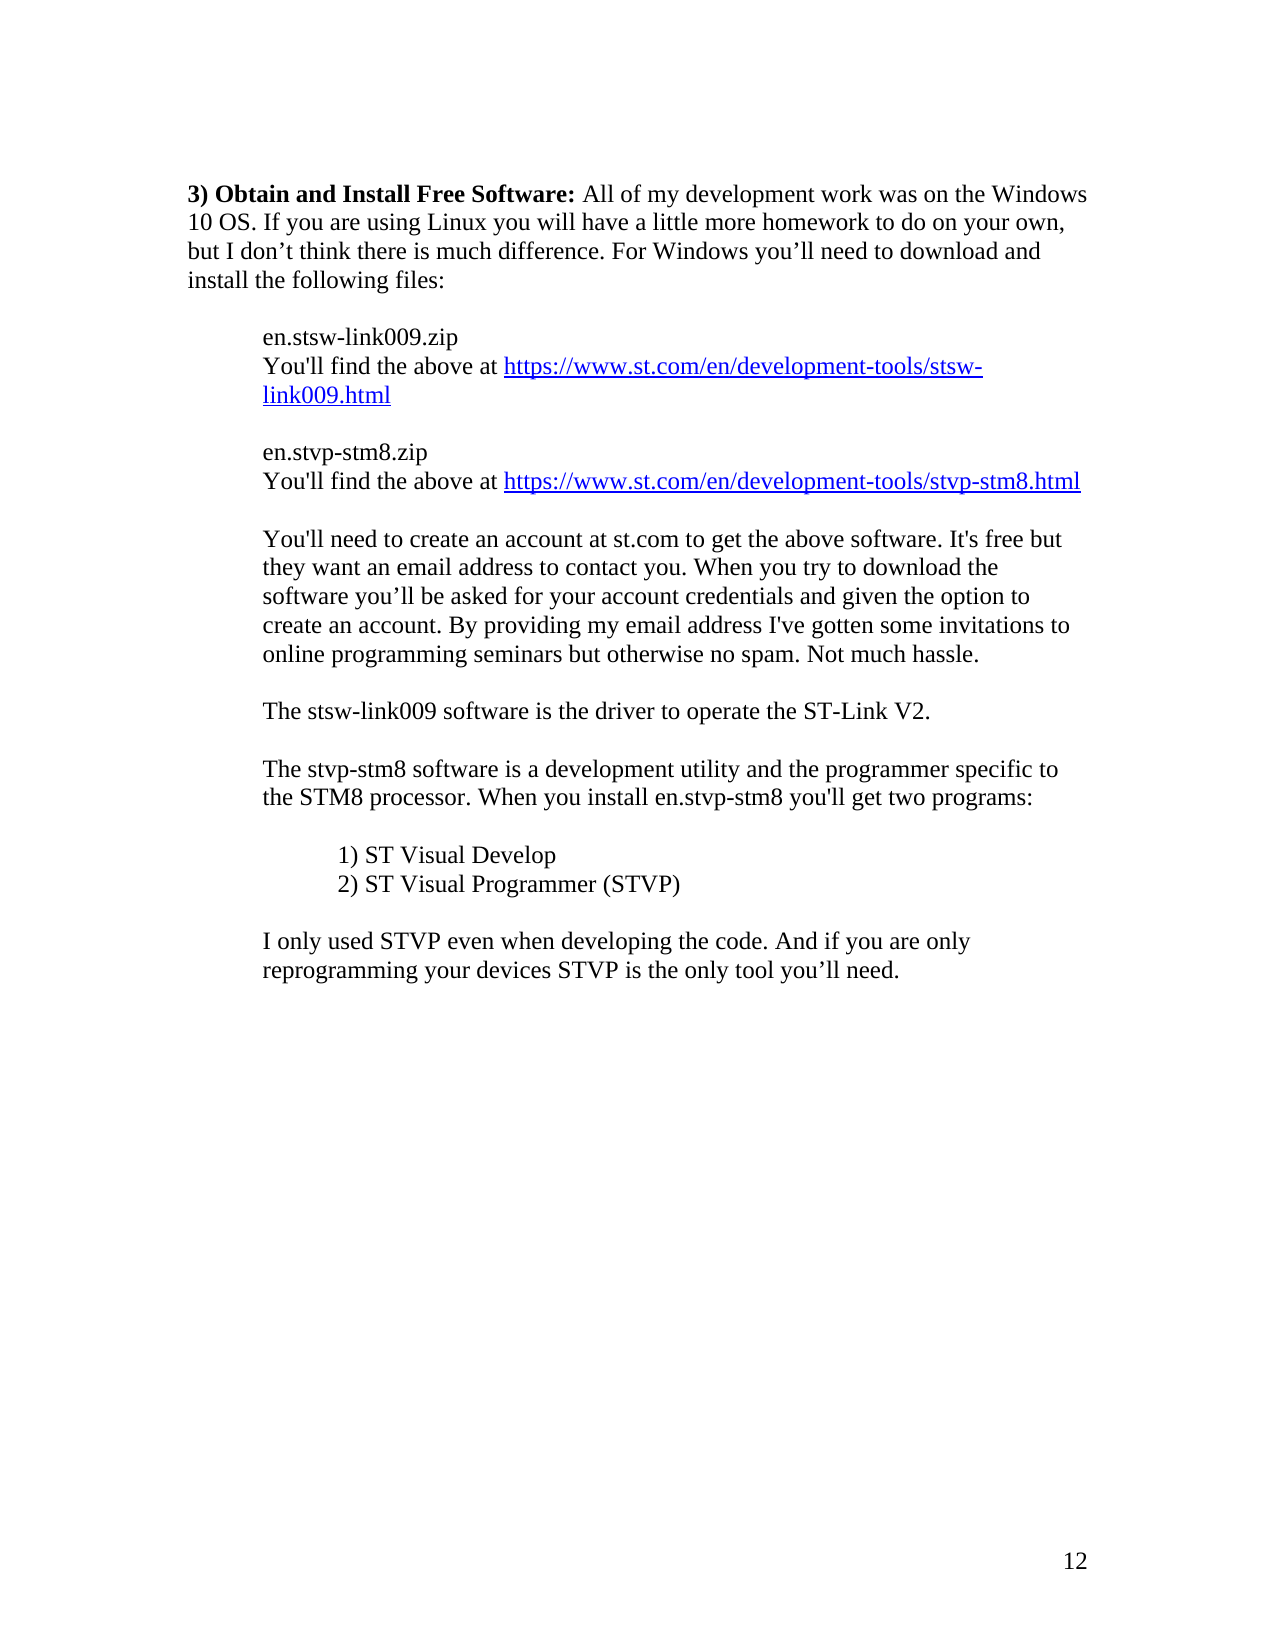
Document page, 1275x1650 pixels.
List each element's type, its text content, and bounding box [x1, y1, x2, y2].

text You'll find the above at https://www.st.com/en/development-tools/stvp-stm8.html [262, 466, 1087, 495]
text The stsw-link009 software is the driver to operate the ST-Link V2. [262, 696, 1087, 725]
text I only used STVP even when developing the code. And if you are only reprogramming your devices STVP is the only tool you’ll need. [262, 926, 1087, 984]
text You'll need to create an account at st.com to get the above software. It's free but they want an email address to contact you. When you try to download the software you’ll be asked for your account credentials and given the option to create an account. By providing my email address I've gotten some invitations to online programming seminars but otherwise no spam. Not much hassle. [262, 524, 1087, 667]
text You'll find the above at https://www.st.com/en/development-tools/stsw-link009.html [262, 351, 1087, 409]
text 1) ST Visual Develop [337, 840, 1087, 869]
text The stvp-stm8 software is a development utility and the programmer specific to the STM8 processor. When you install en.stvp-stm8 you'll get two programs: [262, 754, 1087, 811]
text en.stvp-stm8.zip [262, 437, 1087, 466]
text en.stsw-link009.zip [262, 322, 1087, 351]
text 2) ST Visual Programmer (STVP) [337, 869, 1087, 897]
text 3) Obtain and Install Free Software: All of my development work was on the Windows 10 OS. If you are using Linux you will have a little more homework to do on your own, but I don’t think there is much difference. For Windows you’ll need to download and install the following files: [187, 179, 1087, 294]
